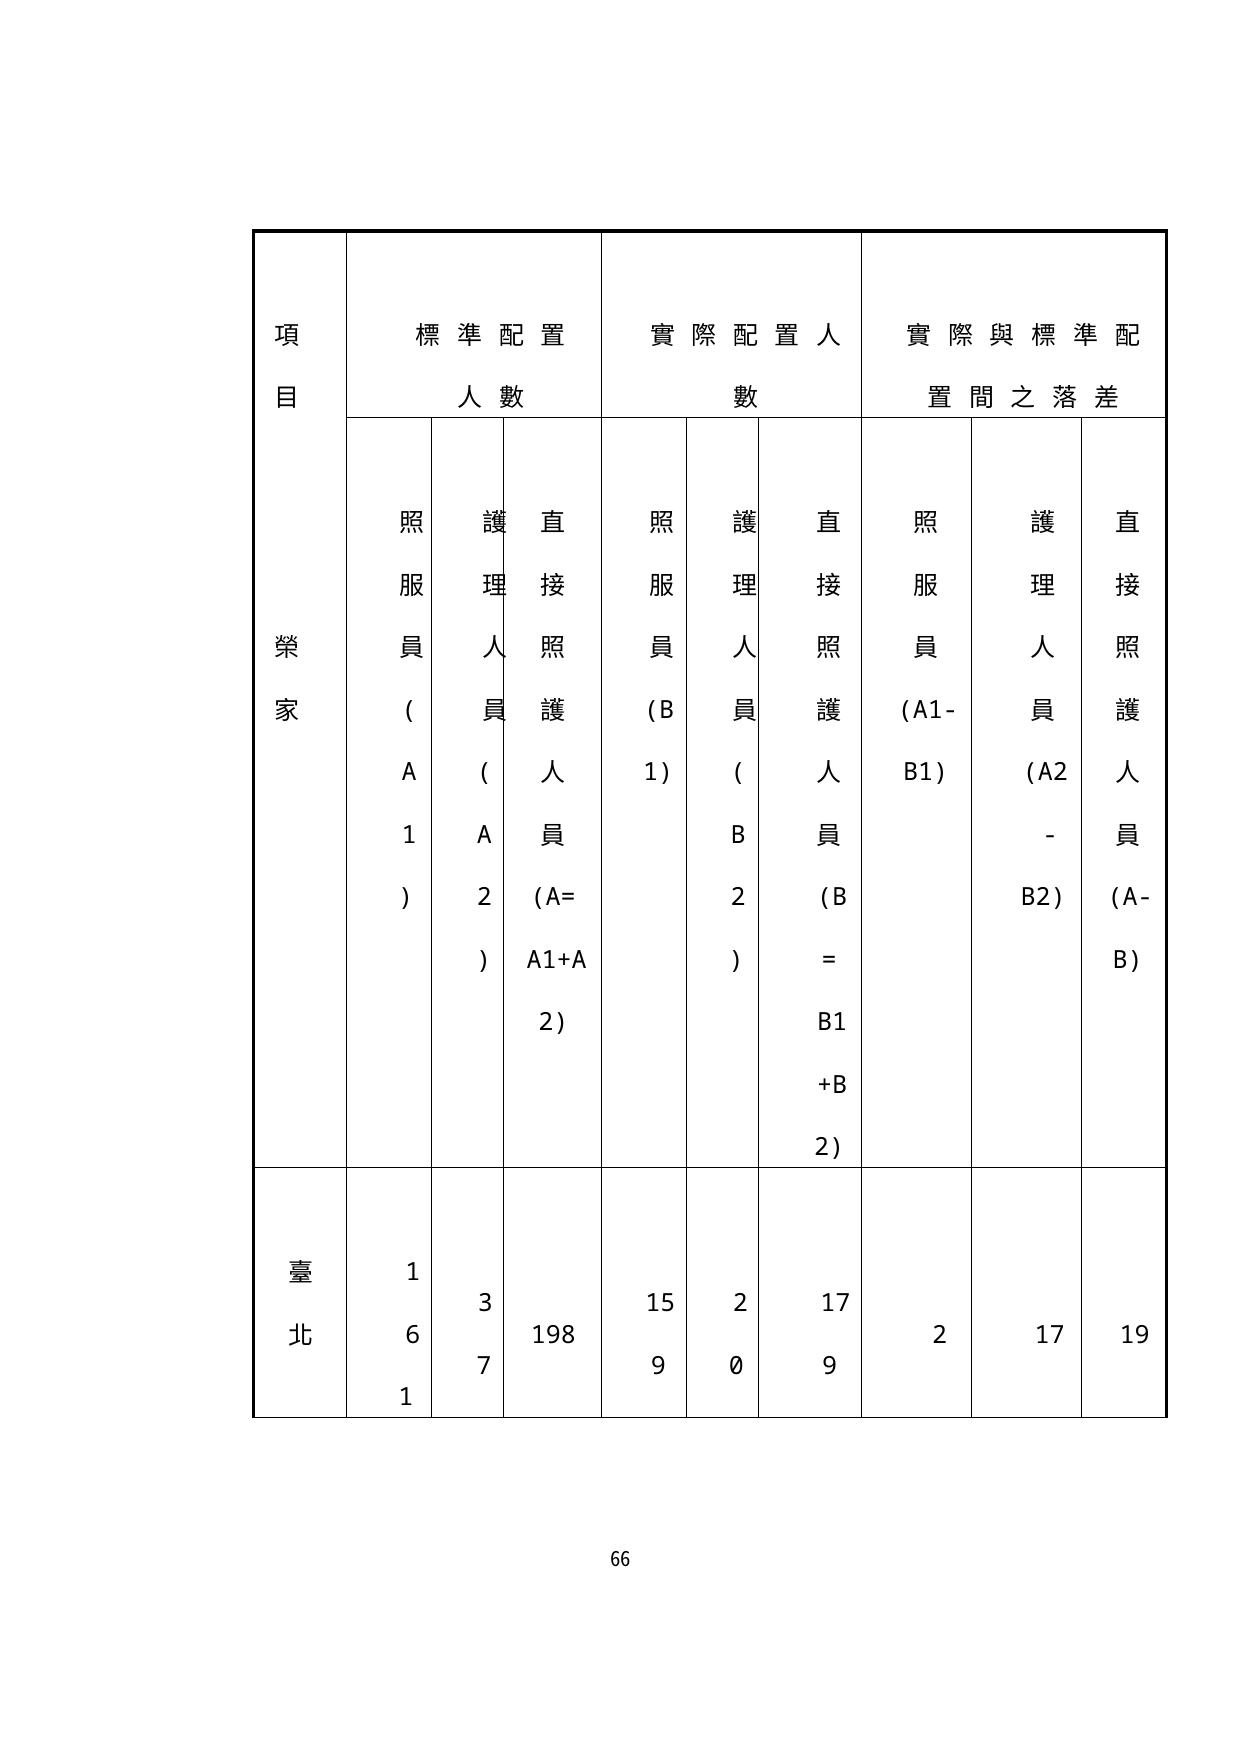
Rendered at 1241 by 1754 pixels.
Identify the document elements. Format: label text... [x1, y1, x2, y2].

table_cell 17 [972, 1168, 1081, 1417]
table_cell 臺北 [255, 1168, 346, 1417]
table_cell 179 [759, 1168, 861, 1417]
table_header 實際配置人數 [602, 233, 861, 417]
table_cell 159 [602, 1168, 686, 1417]
table_cell 照服員 (A1) [347, 418, 431, 1167]
table_cell 直接照護人員(B= B1+B2) [759, 418, 861, 1167]
table_cell 37 [432, 1168, 503, 1417]
table_cell 照服員 (A1-B1) [862, 418, 971, 1167]
table_cell 護理 人員 (A2) [432, 418, 503, 1167]
table_header 項目 榮家 [255, 233, 346, 1167]
table_cell 護理 人員 (A2-B2) [972, 418, 1081, 1167]
table_cell 2 [862, 1168, 971, 1417]
table_header 標準配置人數 [347, 233, 601, 417]
table_cell 照服員 (B1) [602, 418, 686, 1167]
table_cell 198 [504, 1168, 601, 1417]
table_cell 161 [347, 1168, 431, 1417]
table_cell 直接照護人員(A= A1+A2) [504, 418, 601, 1167]
table_header 實際與標準配置間之落差 [862, 233, 1165, 417]
table_cell 護理人員 (B2) [687, 418, 758, 1167]
table_cell 直接照護人員 (A-B) [1082, 418, 1165, 1167]
table_cell 20 [687, 1168, 758, 1417]
table_cell 19 [1082, 1168, 1165, 1417]
